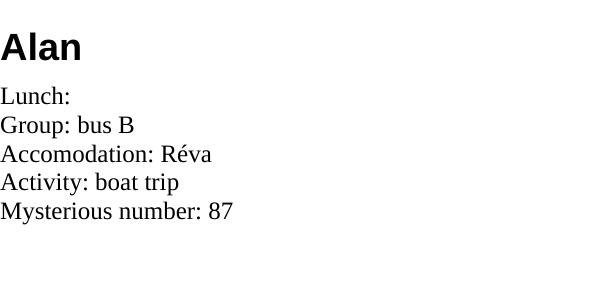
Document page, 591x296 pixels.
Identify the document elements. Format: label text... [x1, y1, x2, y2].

subtitle Alan [0, 25, 591, 69]
text Activity: boat trip [0, 167, 591, 196]
text Accomodation: Réva [0, 139, 591, 167]
text Lunch: [0, 81, 591, 110]
text Group: bus B [0, 110, 591, 139]
text Mysterious number: 87 [0, 196, 591, 225]
